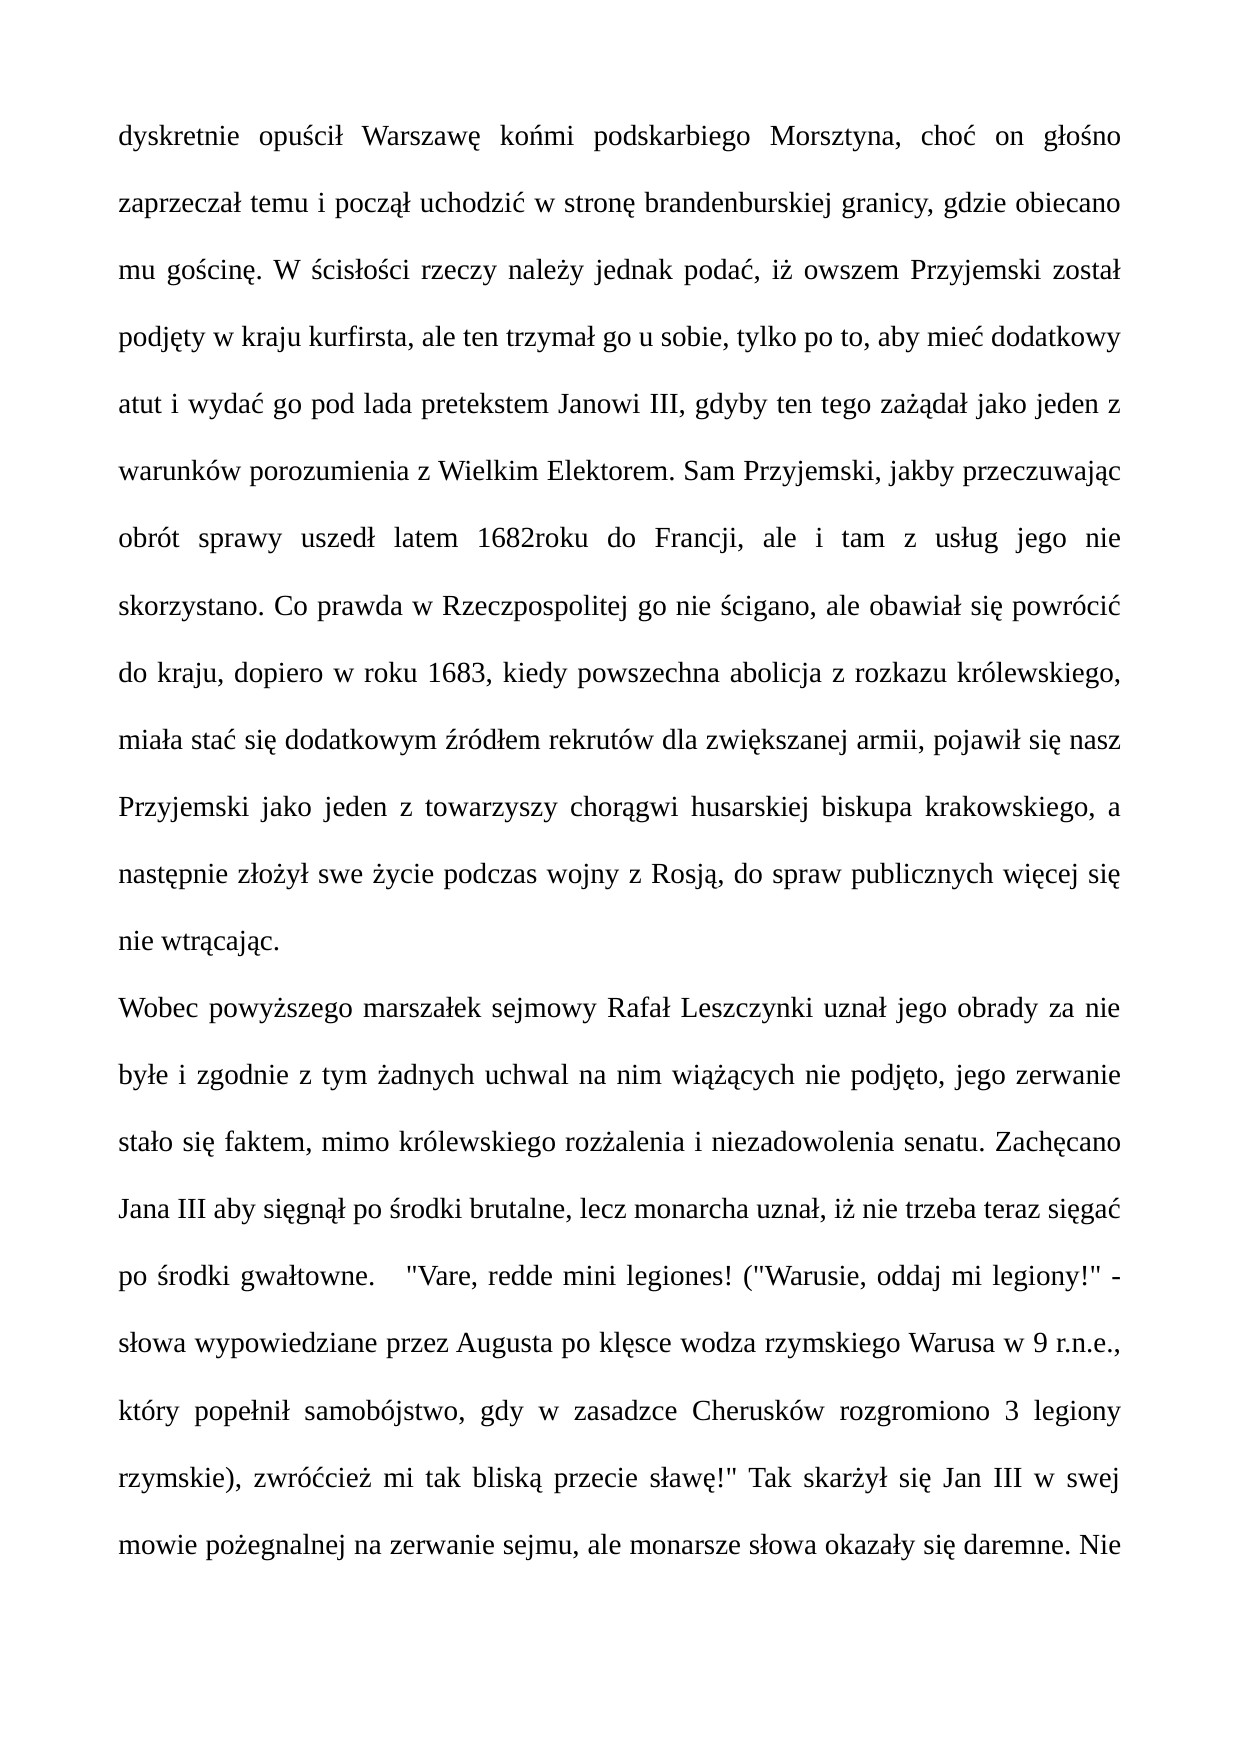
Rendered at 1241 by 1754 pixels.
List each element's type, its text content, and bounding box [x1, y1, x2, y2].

text Wobec powyższego marszałek sejmowy Rafał Leszczynki uznał jego obrady za nie byłe i zgodnie z tym żadnych uchwal na nim wiążących nie podjęto, jego zerwanie stało się faktem, mimo królewskiego rozżalenia i niezadowolenia senatu. Zachęcano Jana III aby sięgnął po środki brutalne, lecz monarcha uznał, iż nie trzeba teraz sięgać po środki gwałtowne. "Vare, redde mini legiones! ("Warusie, oddaj mi legiony!" - słowa wypowiedziane przez Augusta po klęsce wodza rzymskiego Warusa w 9 r.n.e., który popełnił samobójstwo, gdy w zasadzce Cherusków rozgromiono 3 legiony rzymskie), zwróćcież mi tak bliską przecie sławę!" Tak skarżył się Jan III w swej mowie pożegnalnej na zerwanie sejmu, ale monarsze słowa okazały się daremne. Nie [118, 990, 1122, 1560]
text dyskretnie opuścił Warszawę końmi podskarbiego Morsztyna, choć on głośno zaprzeczał temu i począł uchodzić w stronę brandenburskiej granicy, gdzie obiecano mu gościnę. W ścisłości rzeczy należy jednak podać, iż owszem Przyjemski został podjęty w kraju kurfirsta, ale ten trzymał go u sobie, tylko po to, aby mieć dodatkowy atut i wydać go pod lada pretekstem Janowi III, gdyby ten tego zażądał jako jeden z warunków porozumienia z Wielkim Elektorem. Sam Przyjemski, jakby przeczuwając obrót sprawy uszedł latem 1682roku do Francji, ale i tam z usług jego nie skorzystano. Co prawda w Rzeczpospolitej go nie ścigano, ale obawiał się powrócić do kraju, dopiero w roku 1683, kiedy powszechna abolicja z rozkazu królewskiego, miała stać się dodatkowym źródłem rekrutów dla zwiększanej armii, pojawił się nasz Przyjemski jako jeden z towarzyszy chorągwi husarskiej biskupa krakowskiego, a następnie złożył swe życie podczas wojny z Rosją, do spraw publicznych więcej się nie wtrącając. [118, 118, 1122, 957]
